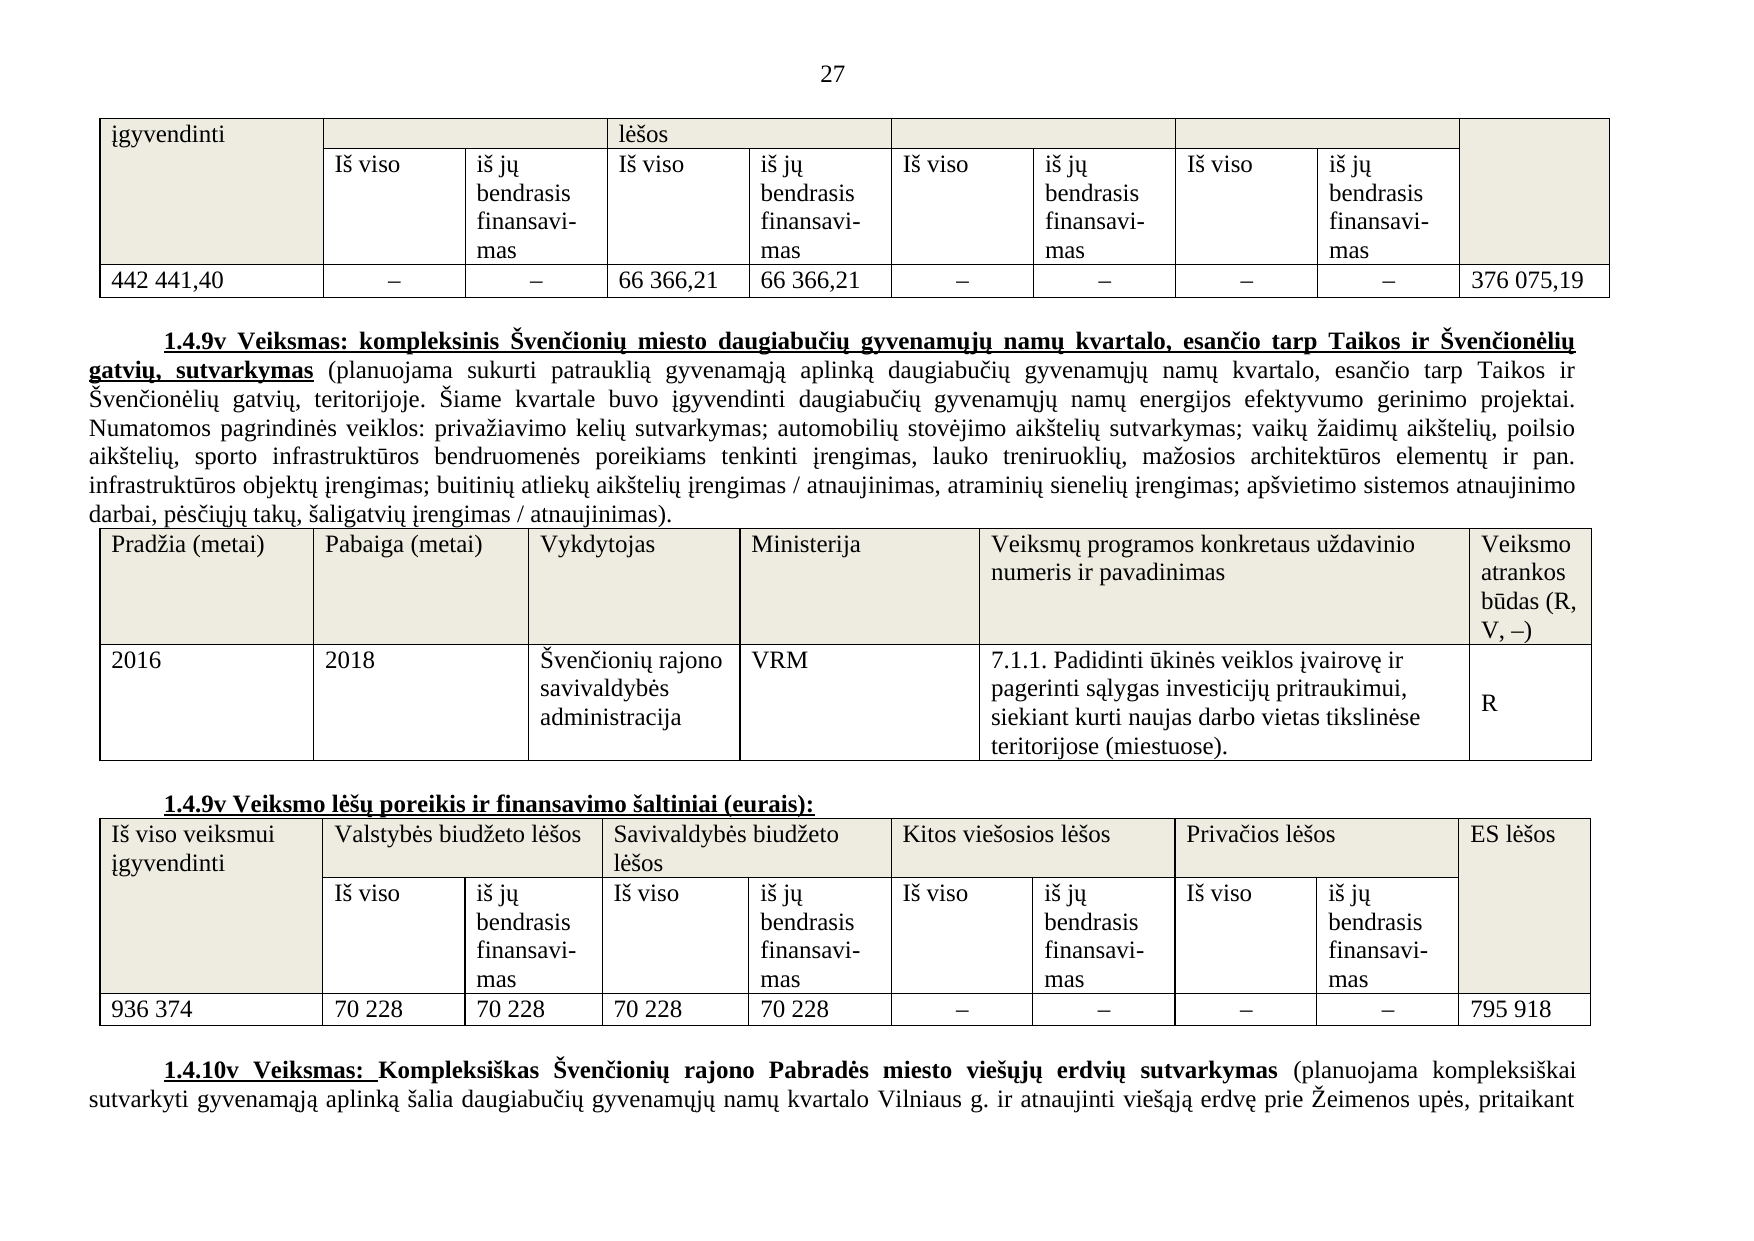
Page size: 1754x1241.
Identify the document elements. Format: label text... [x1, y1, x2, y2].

table_cell – [466, 265, 607, 297]
table_cell 2016 [101, 645, 313, 760]
table_header Veiksmų programos konkretaus uždavinio numeris ir pavadinimas [980, 529, 1469, 644]
table_cell Švenčionių rajono savivaldybės administracija [529, 645, 739, 760]
table_cell – [1318, 265, 1459, 297]
table_header Savivaldybės biudžeto lėšos [603, 819, 891, 877]
table_header Ministerija [741, 529, 979, 644]
table_cell 795 918 [1459, 994, 1590, 1025]
table_cell iš jų bendrasis finansavi- mas [1034, 149, 1175, 264]
table_header Veiksmo atrankos būdas (R, V, –) [1470, 529, 1591, 644]
table_header lėšos [608, 119, 891, 148]
table_cell Iš viso [892, 878, 1032, 993]
table_cell – [1317, 994, 1458, 1025]
table_header [1460, 119, 1609, 264]
table_cell iš jų bendrasis finansavi- mas [750, 149, 891, 264]
table_cell 66 366,21 [608, 265, 749, 297]
table_cell iš jų bendrasis finansavi- mas [1318, 149, 1459, 264]
table_header Pradžia (metai) [101, 529, 313, 644]
table_cell Iš viso [1176, 149, 1317, 264]
table_cell – [1176, 994, 1316, 1025]
table_header [324, 119, 607, 148]
table_cell Iš viso [603, 878, 748, 993]
text 1.4.10v Veiksmas: Kompleksiškas Švenčionių rajono Pabradės miesto viešųjų erdvių sutvarkymas (planuojama kompleksiškai sutvarkyti gyvenamąją aplinką šalia daugiabučių gyvenamųjų namų kvartalo Vilniaus g. ir atnaujinti viešąją erdvę prie Žeimenos upės, pritaikant [89, 1055, 1577, 1113]
table_cell iš jų bendrasis finansavi- mas [466, 149, 607, 264]
table_cell – [1034, 265, 1175, 297]
table_cell 442 441,40 [101, 265, 323, 297]
table_cell 7.1.1. Padidinti ūkinės veiklos įvairovę ir pagerinti sąlygas investicijų pritraukimui, siekiant kurti naujas darbo vietas tikslinėse teritorijose (miestuose). [980, 645, 1469, 760]
table_cell iš jų bendrasis finansavi- mas [1317, 878, 1458, 993]
table_cell Iš viso [892, 149, 1033, 264]
text 1.4.9v Veiksmas: kompleksinis Švenčionių miesto daugiabučių gyvenamųjų namų kvartalo, esančio tarp Taikos ir Švenčionėlių gatvių, sutvarkymas (planuojama sukurti patrauklią gyvenamąją aplinką daugiabučių gyvenamųjų namų kvartalo, esančio tarp Taikos ir Švenčionėlių gatvių, teritorijoje. Šiame kvartale buvo įgyvendinti daugiabučių gyvenamųjų namų energijos efektyvumo gerinimo projektai. Numatomos pagrindinės veiklos: privažiavimo kelių sutvarkymas; automobilių stovėjimo aikštelių sutvarkymas; vaikų žaidimų aikštelių, poilsio aikštelių, sporto infrastruktūros bendruomenės poreikiams tenkinti įrengimas, lauko treniruoklių, mažosios architektūros elementų ir pan. infrastruktūros objektų įrengimas; buitinių atliekų aikštelių įrengimas / atnaujinimas, atraminių sienelių įrengimas; apšvietimo sistemos atnaujinimo darbai, pėsčiųjų takų, šaligatvių įrengimas / atnaujinimas). [89, 326, 1577, 528]
table_cell – [1176, 265, 1317, 297]
table_cell – [892, 265, 1033, 297]
table_header [892, 119, 1175, 148]
table_cell Iš viso [324, 149, 465, 264]
table_header Pabaiga (metai) [314, 529, 528, 644]
table_cell 376 075,19 [1460, 265, 1609, 297]
table_cell iš jų bendrasis finansavi- mas [466, 878, 602, 993]
table_cell 70 228 [466, 994, 602, 1025]
table_header Kitos viešosios lėšos [892, 819, 1174, 877]
table_cell 66 366,21 [750, 265, 891, 297]
table_cell – [324, 265, 465, 297]
table_cell – [892, 994, 1032, 1025]
table_header Valstybės biudžeto lėšos [323, 819, 602, 877]
table_header įgyvendinti [101, 119, 323, 264]
table_cell Iš viso [323, 878, 464, 993]
table_header Vykdytojas [529, 529, 739, 644]
table_cell R [1470, 645, 1591, 760]
table_cell 70 228 [603, 994, 748, 1025]
table_header ES lėšos [1459, 819, 1590, 993]
table_cell – [1033, 994, 1174, 1025]
table_cell 70 228 [323, 994, 464, 1025]
table_cell Iš viso [608, 149, 749, 264]
table_cell 936 374 [101, 994, 322, 1025]
table_cell iš jų bendrasis finansavi- mas [1033, 878, 1174, 993]
table_header Privačios lėšos [1176, 819, 1458, 877]
table_cell 2018 [314, 645, 528, 760]
table_cell VRM [741, 645, 979, 760]
table_header [1176, 119, 1459, 148]
text 1.4.9v Veiksmo lėšų poreikis ir finansavimo šaltiniai (eurais): [89, 789, 1577, 818]
table_header Iš viso veiksmui įgyvendinti [101, 819, 322, 993]
table_cell iš jų bendrasis finansavi- mas [749, 878, 891, 993]
table_cell 70 228 [749, 994, 891, 1025]
table_cell Iš viso [1176, 878, 1316, 993]
